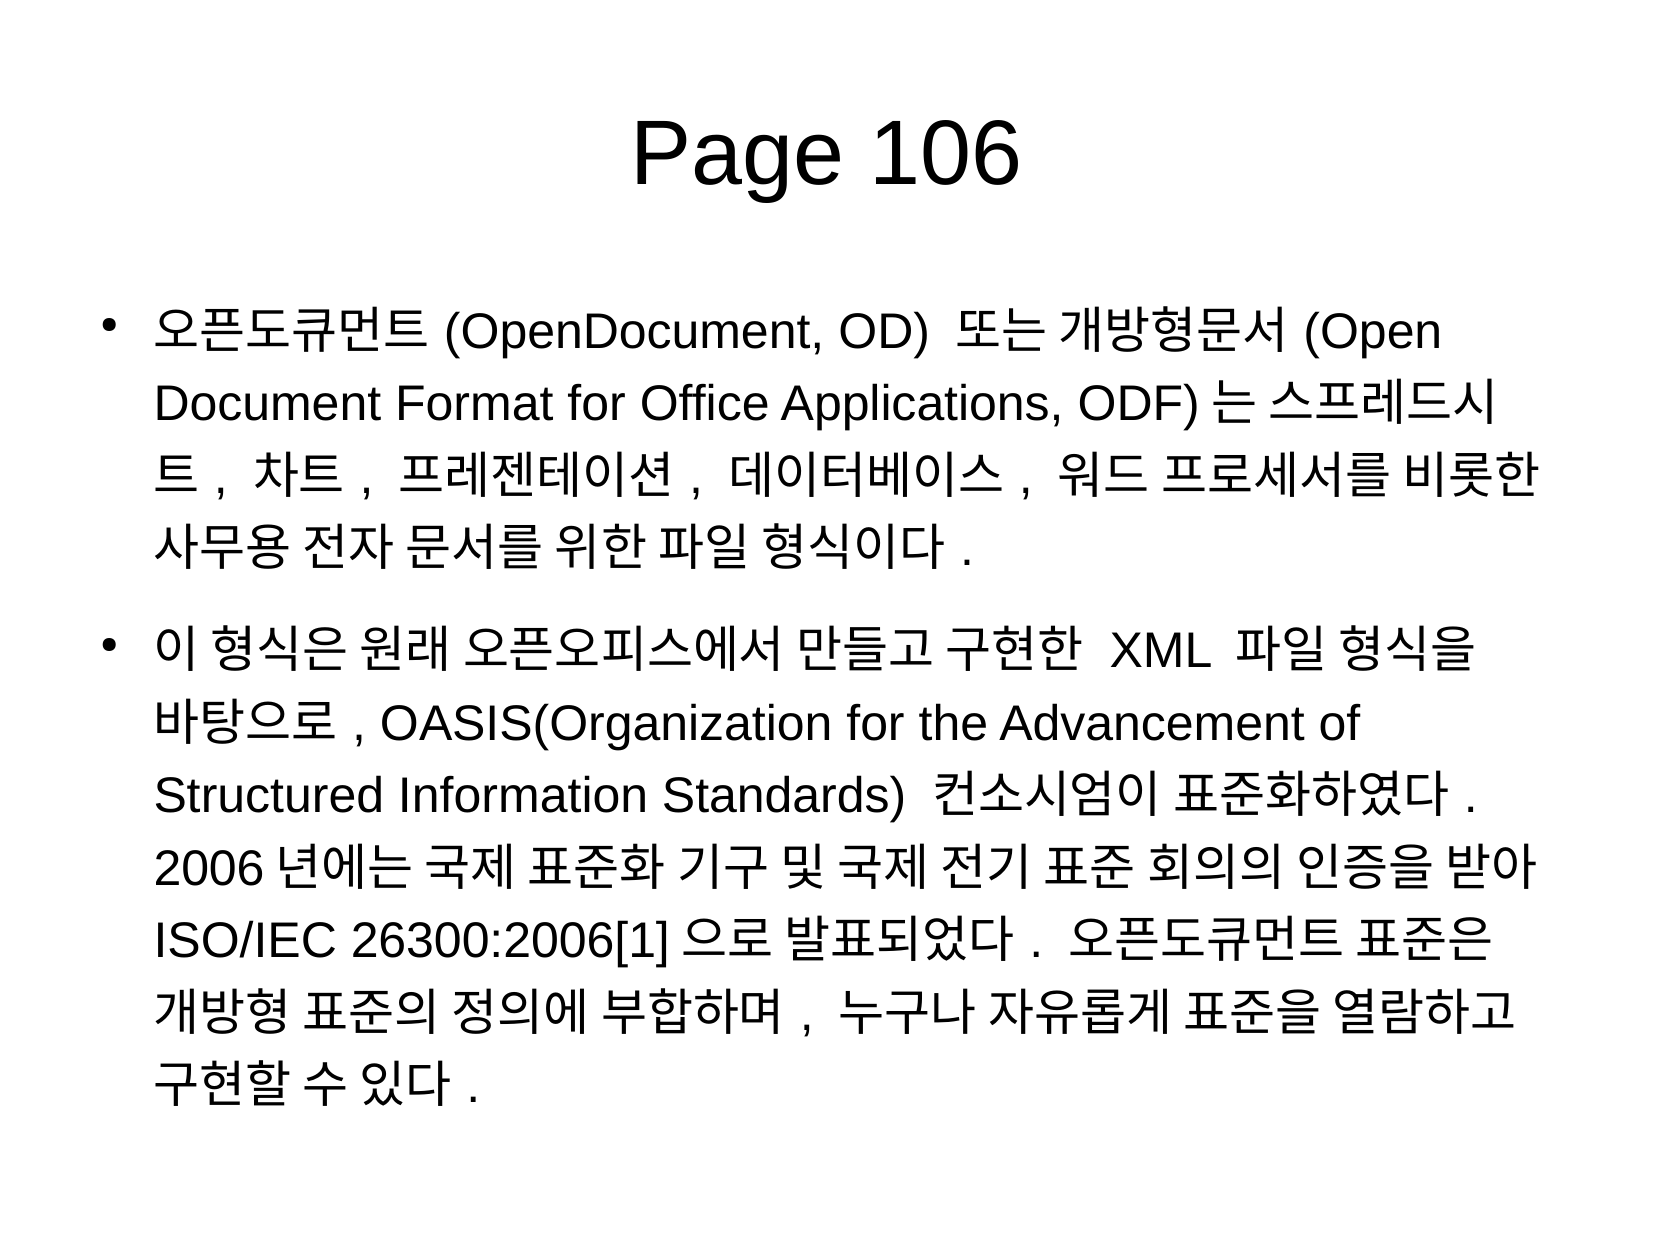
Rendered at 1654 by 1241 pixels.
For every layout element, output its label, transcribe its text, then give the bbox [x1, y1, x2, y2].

list 오픈도큐먼트(OpenDocument, OD) 또는 개방형문서(Open Document Format for Office Applications, ODF)는 스프레드시트, 차트, 프레젠테이션, 데이터베이스, 워드 프로세서를 비롯한 사무용 전자 문서를 위한 파일 형식이다. 이 형식은 원래 오픈오피스에서 만들고 구현한 XML 파일 형식을 바탕으로, OASIS(Organization for the Advancement of Structured Information Standards) 컨소시엄이 표준화하였다. 2006년에는 국제 표준화 기구 및 국제 전기 표준 회의의 인증을 받아 ISO/IEC 26300:2006[1]으로 발표되었다. 오픈도큐먼트 표준은 개방형 표준의 정의에 부합하며, 누구나 자유롭게 표준을 열람하고 구현할 수 있다. [82, 290, 1571, 1109]
title Page 106 [82, 49, 1571, 257]
